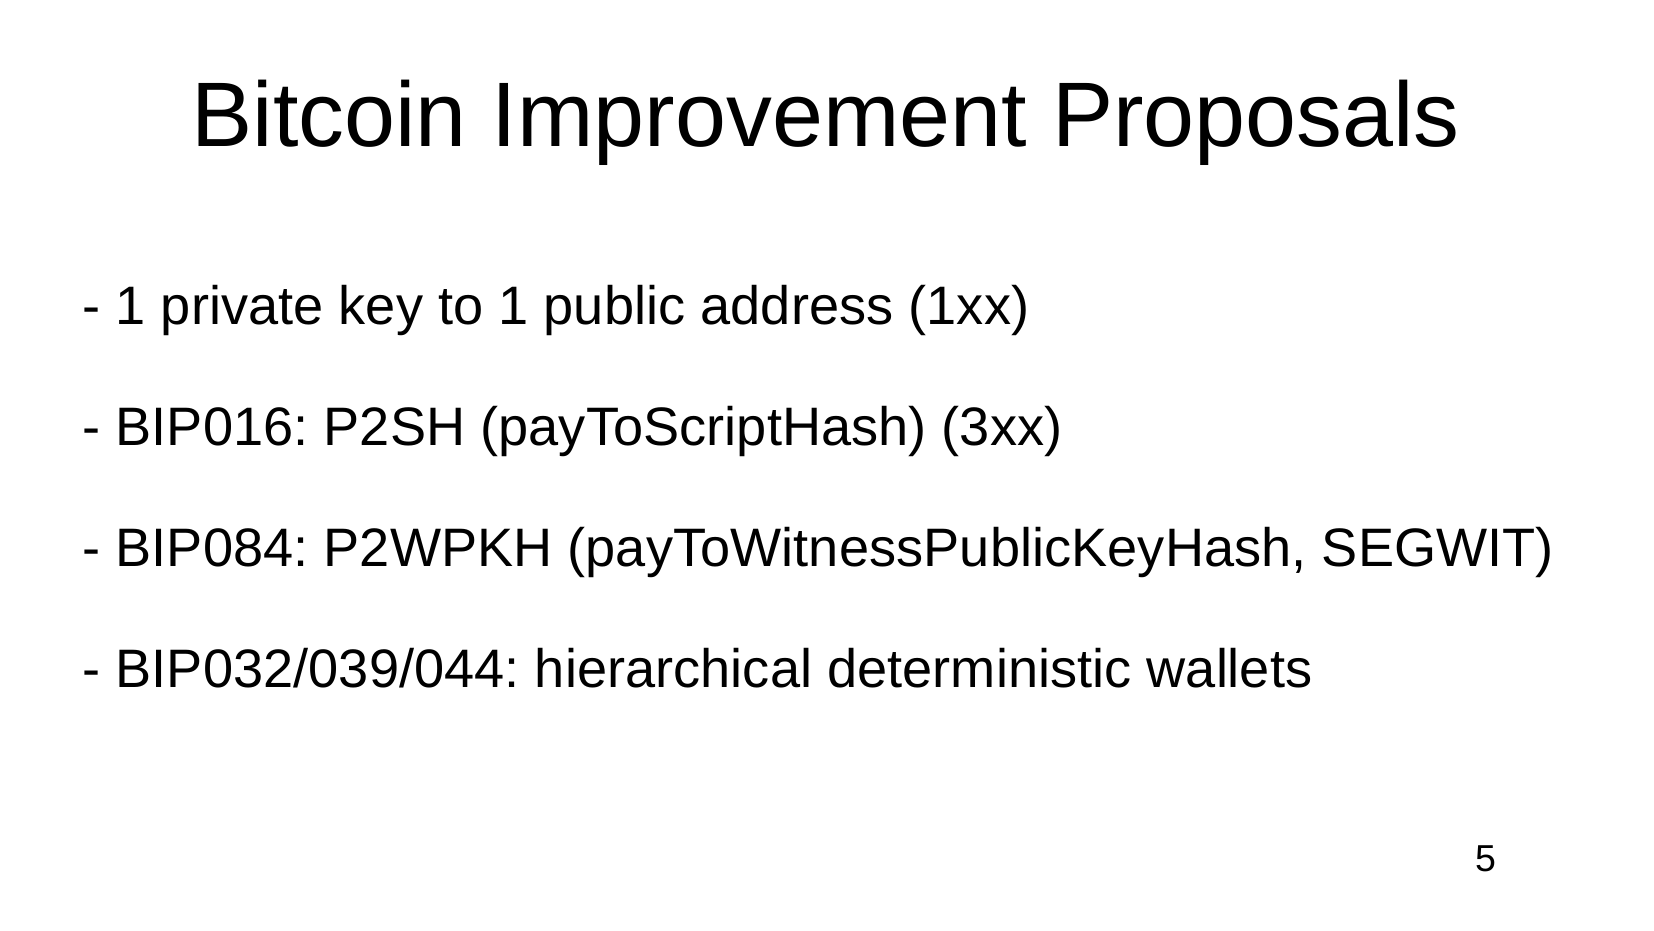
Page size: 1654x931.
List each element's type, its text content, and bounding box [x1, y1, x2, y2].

title Bitcoin Improvement Proposals [82, 37, 1571, 193]
text_box [1460, 829, 1654, 901]
text_box - 1 private key to 1 public address (1xx) - BIP016: P2SH (payToScriptHash) (3xx) - BIP084: P2WPKH (payToWitnessPublicKeyHash, SEGWIT) - BIP032/039/044: hierarchical deterministic wallets [82, 217, 1571, 758]
